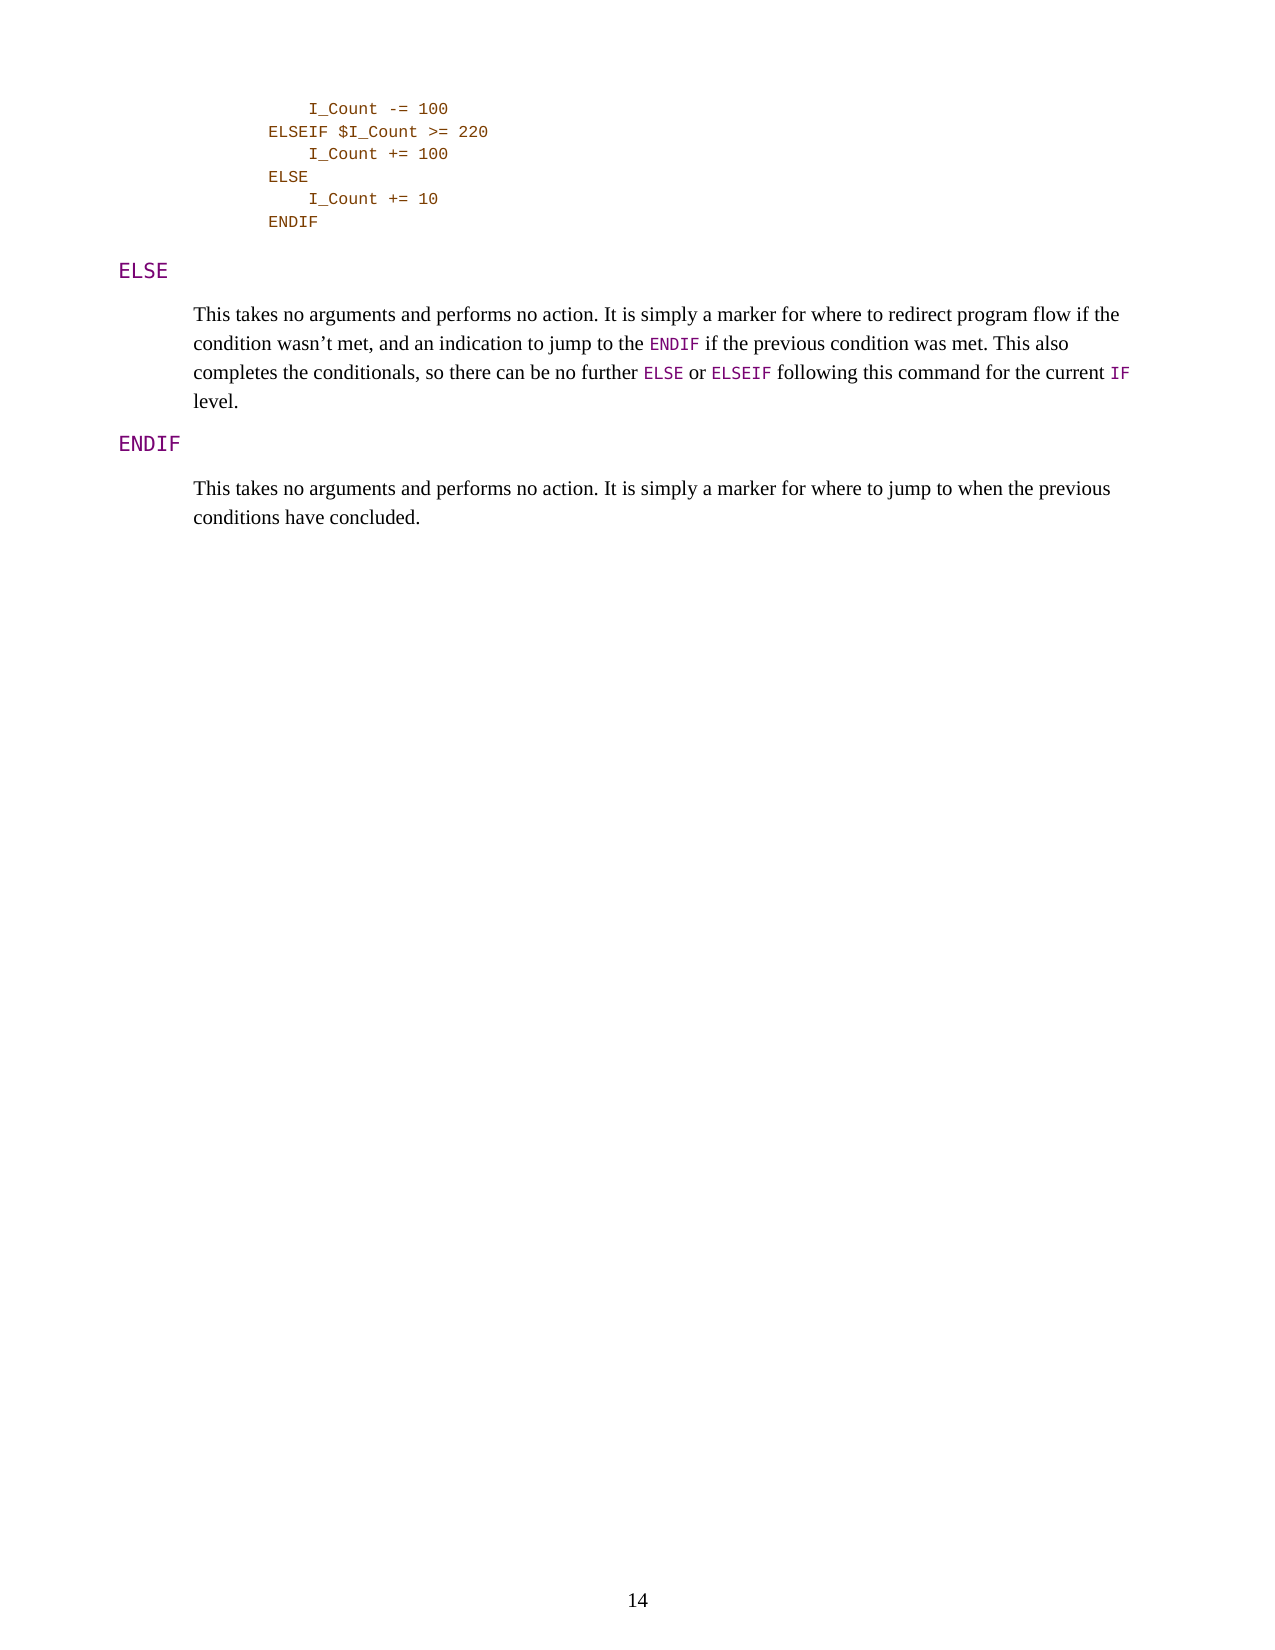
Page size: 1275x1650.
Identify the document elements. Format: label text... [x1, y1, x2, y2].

text This takes no arguments and performs no action. It is simply a marker for where to jump to when the previous conditions have concluded. [193, 476, 1157, 529]
text ENDIF [118, 432, 1157, 457]
text This takes no arguments and performs no action. It is simply a marker for where to redirect program flow if the condition wasn’t met, and an indication to jump to the ENDIF if the previous condition was met. This also completes the conditionals, so there can be no further ELSE or ELSEIF following this command for the current IF level. [193, 302, 1157, 413]
text ELSE [268, 168, 1157, 187]
text I_Count += 10 [268, 191, 1157, 210]
text I_Count -= 100 [268, 101, 1157, 119]
text ELSE [118, 259, 1157, 283]
text ELSEIF $I_Count >= 220 [268, 123, 1157, 142]
text ENDIF [268, 213, 1157, 232]
text I_Count += 100 [268, 146, 1157, 164]
